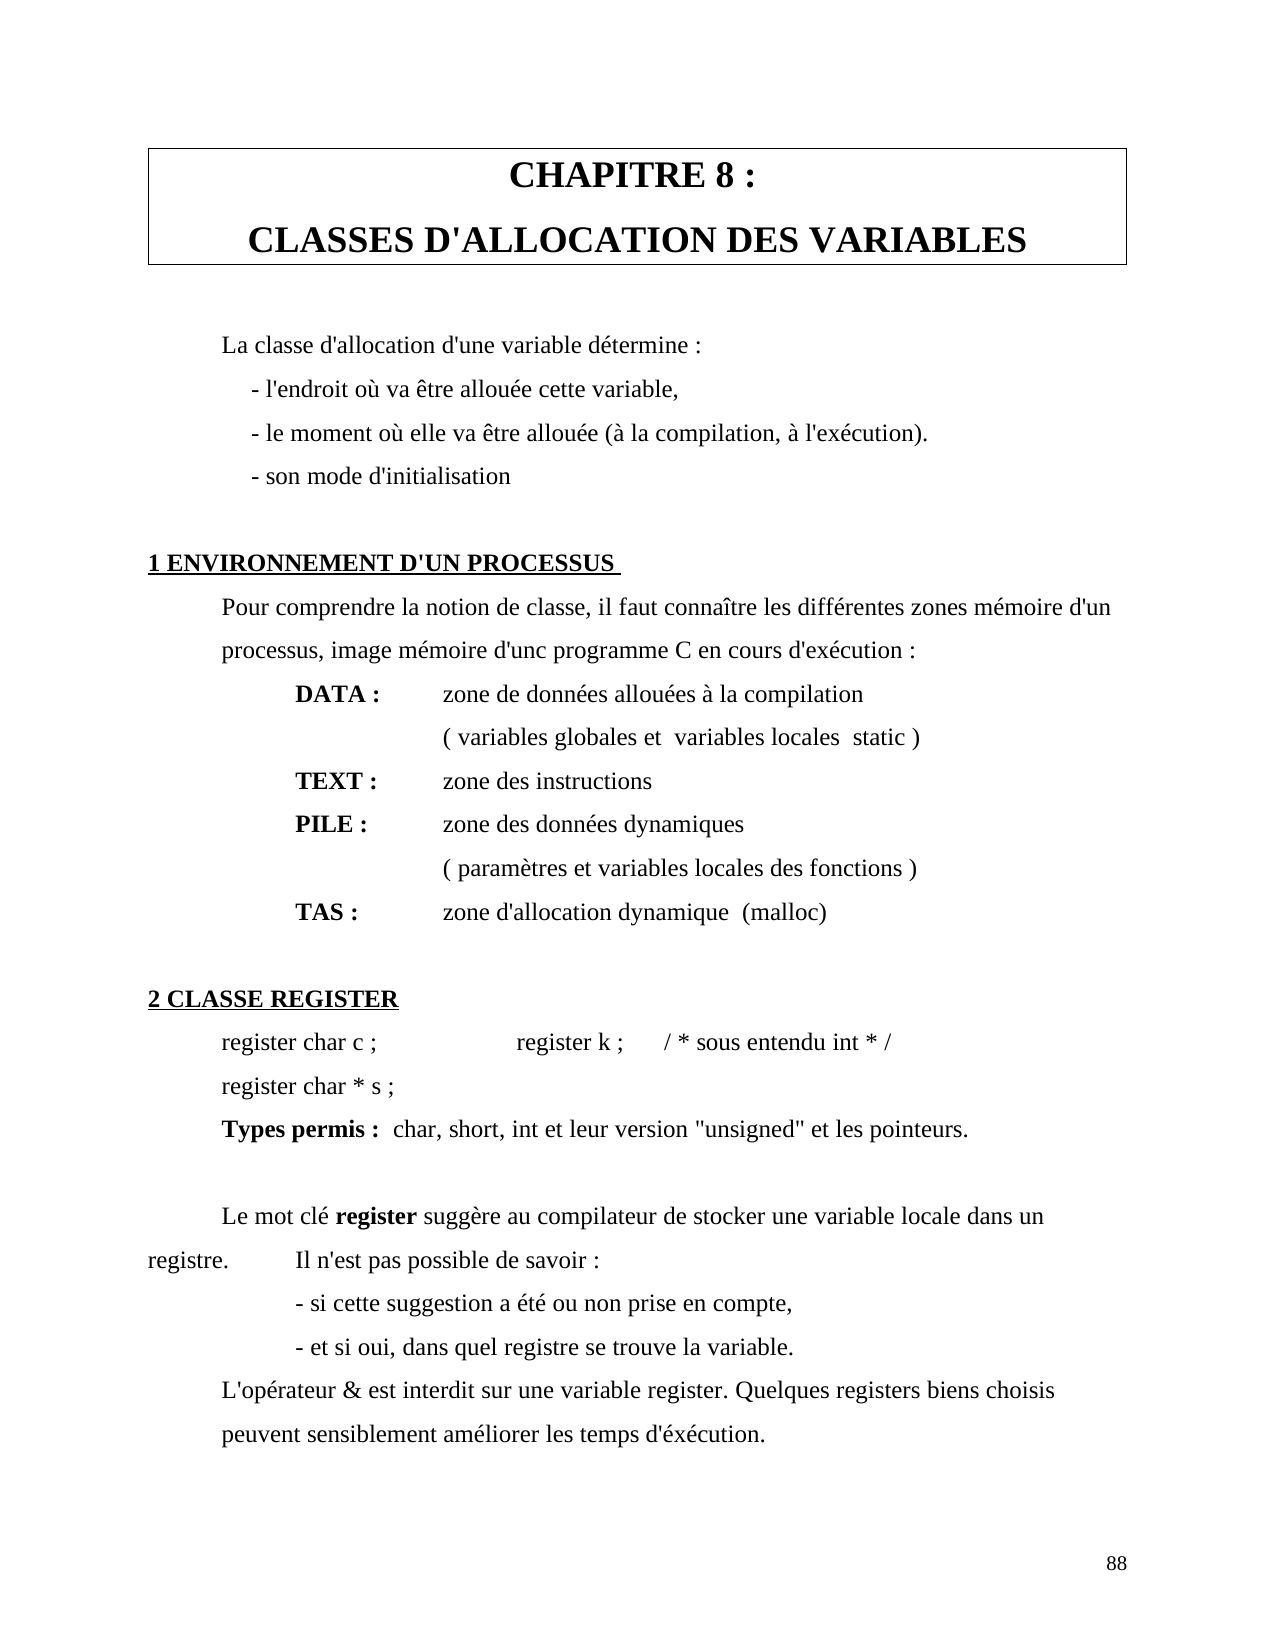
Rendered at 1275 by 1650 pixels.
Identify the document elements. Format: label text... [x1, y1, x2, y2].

text 2 Classe register [148, 983, 1127, 1012]
text chapitre 8 : [149, 149, 1126, 196]
text - le moment où elle va être allouée (à la compilation, à l'exécution). [221, 417, 1127, 446]
text - et si oui, dans quel registre se trouve la variable. [148, 1332, 1127, 1361]
text TEXT : zone des instructions [295, 766, 1127, 795]
text Types permis : char, short, int et leur version "unsigned" et les pointeurs. [148, 1114, 1127, 1143]
text 1 Environnement d'un processus [148, 548, 1127, 577]
text register char * s ; [221, 1071, 1127, 1099]
text PILE : zone des données dynamiques [295, 809, 1127, 838]
text - son mode d'initialisation [221, 461, 1127, 490]
text classes d'allocation DES VARIABLES [149, 212, 1126, 264]
text ( paramètres et variables locales des fonctions ) [295, 853, 1127, 882]
text Le mot clé register suggère au compilateur de stocker une variable locale dans un registre. Il n'est pas possible de savoir : [148, 1201, 1127, 1274]
text register char c ; register k ; / * sous entendu int * / [221, 1027, 1127, 1056]
text Pour comprendre la notion de classe, il faut connaître les différentes zones mémoire d'un processus, image mémoire d'unc programme C en cours d'exécution : [148, 592, 1127, 664]
text DATA : zone de données allouées à la compilation [295, 679, 1127, 708]
text - l'endroit où va être allouée cette variable, [221, 374, 1127, 403]
text La classe d'allocation d'une variable détermine : [148, 330, 1127, 359]
text - si cette suggestion a été ou non prise en compte, [148, 1288, 1127, 1317]
text TAS : zone d'allocation dynamique (malloc) [295, 896, 1127, 925]
text L'opérateur & est interdit sur une variable register. Quelques registers biens choisis peuvent sensiblement améliorer les temps d'éxécution. [148, 1375, 1127, 1448]
text ( variables globales et variables locales static ) [295, 722, 1127, 751]
